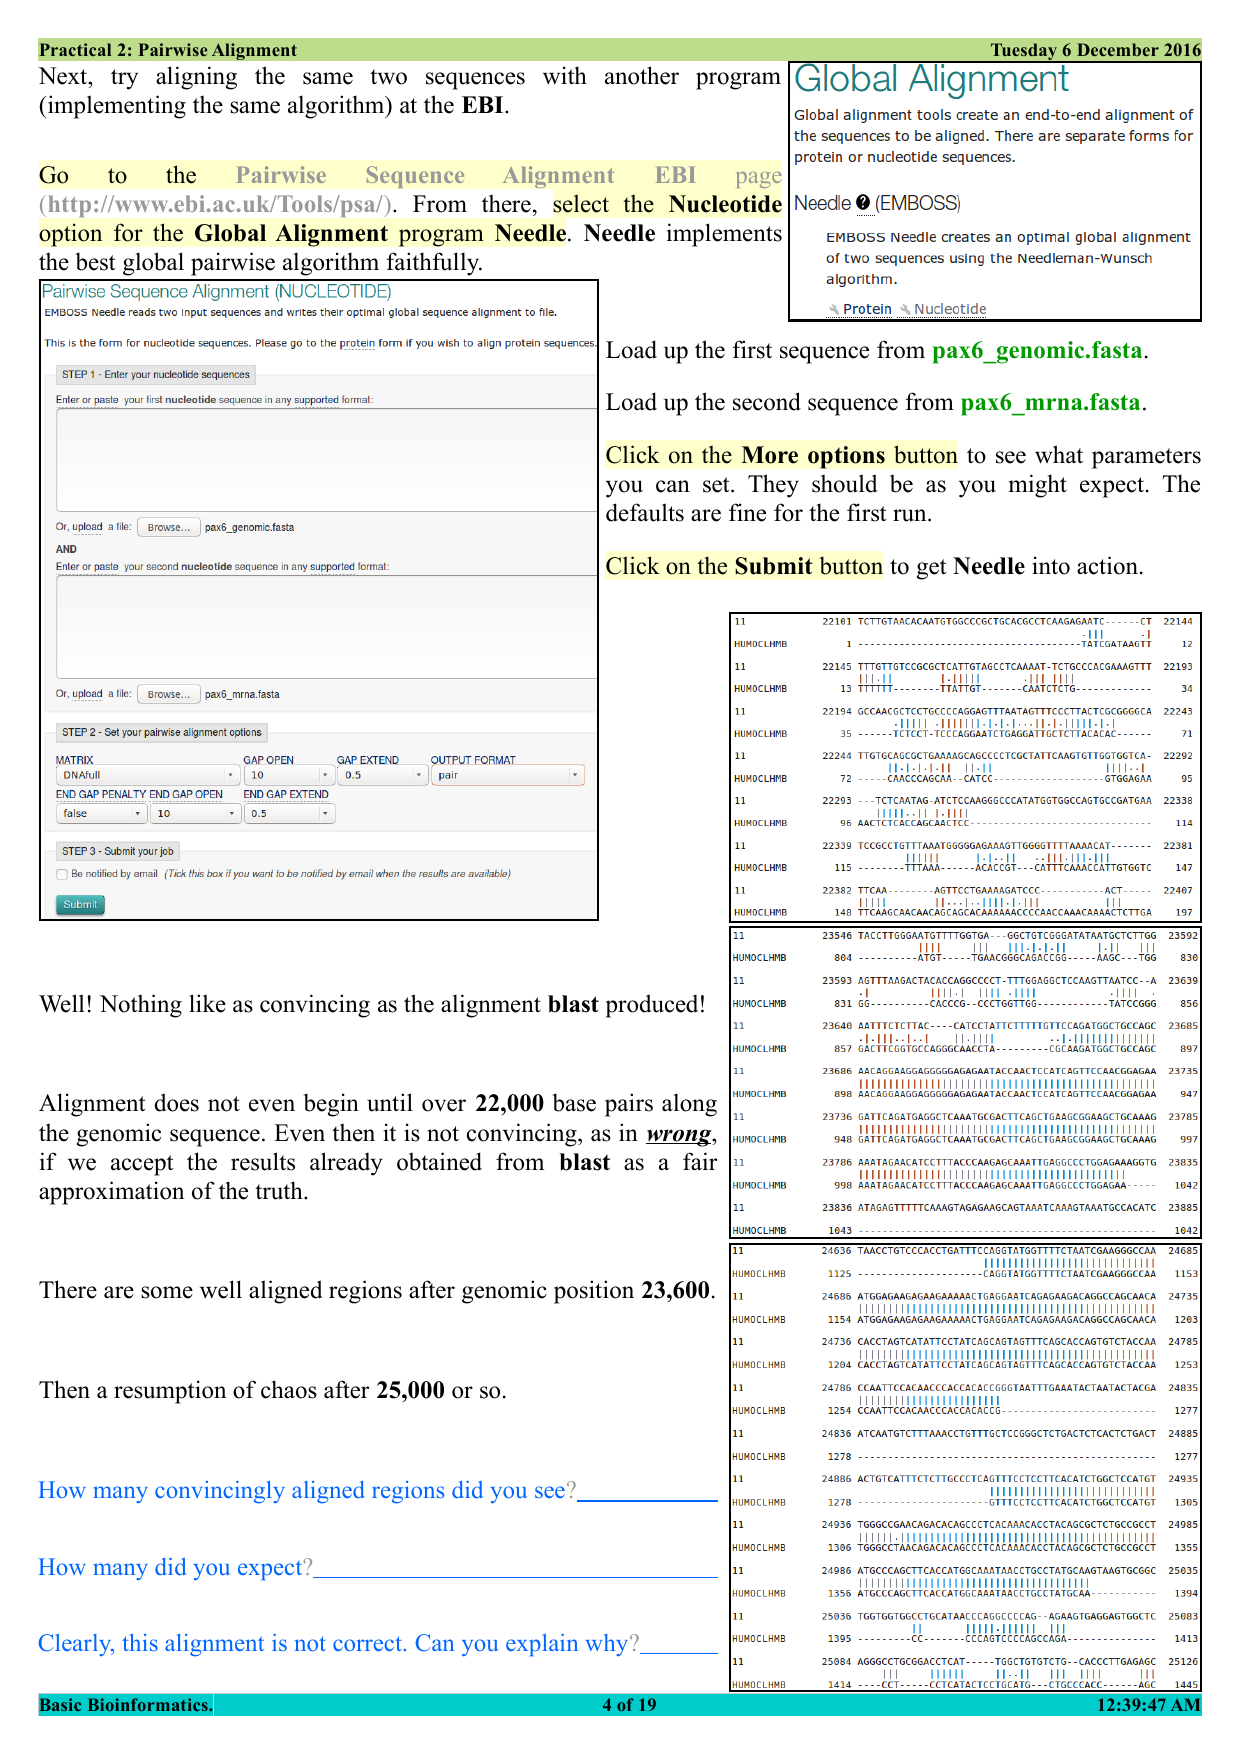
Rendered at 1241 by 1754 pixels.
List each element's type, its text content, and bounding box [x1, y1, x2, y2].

picture [731, 1245, 1200, 1690]
picture [41, 281, 597, 919]
text Load up the first sequence from pax6_genomic.fasta. [599, 334, 1202, 363]
text There are some well aligned regions after genomic position 23,600. [38, 1275, 729, 1304]
text Go to the Pairwise Sequence Alignment EBI page (http://www.ebi.ac.uk/Tools/psa/). From there, select the Nucleotide option for the Global Alignment program Needle. Needle implements the best global pairwise algorithm faithfully. [38, 159, 788, 276]
text How many did you expect? [38, 1552, 729, 1581]
picture [731, 614, 1200, 921]
text How many convincingly aligned regions did you see? [38, 1475, 729, 1504]
picture [731, 928, 1200, 1237]
text Alignment does not even begin until over 22,000 base pairs along the genomic sequence. Even then it is not convincing, as in wrong, if we accept the results already obtained from blast as a fair approximation of the truth. [38, 1088, 729, 1204]
text Clearly, this alignment is not correct. Can you explain why? [38, 1628, 729, 1657]
text Then a resumption of chaos after 25,000 or so. [38, 1375, 729, 1404]
text Load up the second sequence from pax6_mrna.fasta. [599, 387, 1202, 416]
text Click on the Submit button to get Needle into action. [599, 551, 1202, 580]
text Click on the More options button to see what parameters you can set. They should be as you might expect. The defaults are fine for the first run. [599, 440, 1202, 527]
picture [790, 63, 1200, 319]
text Next, try aligning the same two sequences with another program (implementing the same algorithm) at the EBI. [38, 61, 788, 119]
text Well! Nothing like as convincing as the alignment blast produced! [38, 988, 729, 1017]
